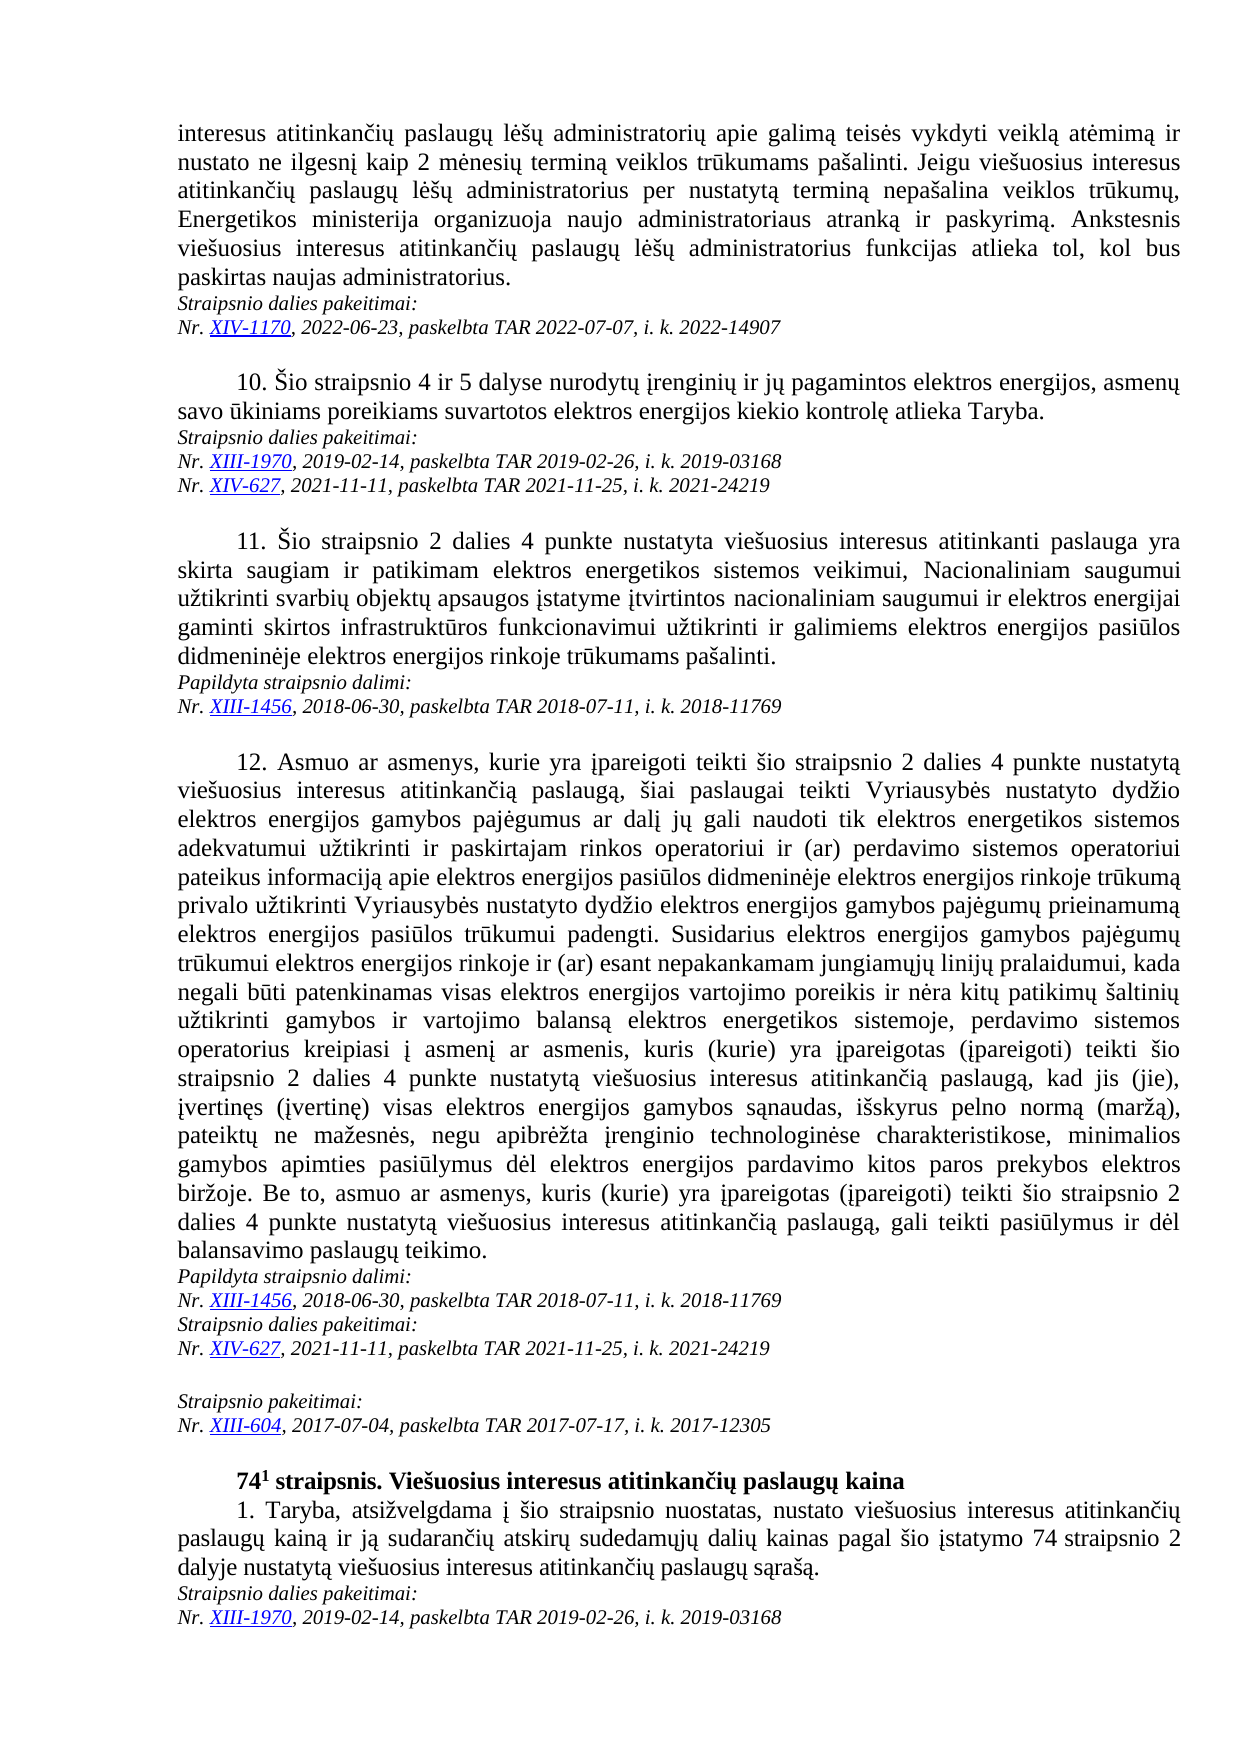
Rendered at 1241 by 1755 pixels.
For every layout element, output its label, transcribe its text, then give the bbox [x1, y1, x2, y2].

text Nr. XIII-1456, 2018-06-30, paskelbta TAR 2018-07-11, i. k. 2018-11769 [177, 694, 1181, 718]
text Straipsnio dalies pakeitimai: [177, 291, 1181, 315]
text Straipsnio dalies pakeitimai: [177, 425, 1181, 449]
text Nr. XIII-1970, 2019-02-14, paskelbta TAR 2019-02-26, i. k. 2019-03168 [177, 449, 1181, 473]
text Papildyta straipsnio dalimi: [177, 670, 1181, 694]
text Straipsnio dalies pakeitimai: [177, 1581, 1181, 1605]
text Nr. XIV-627, 2021-11-11, paskelbta TAR 2021-11-25, i. k. 2021-24219 [177, 1336, 1181, 1360]
text Nr. XIV-627, 2021-11-11, paskelbta TAR 2021-11-25, i. k. 2021-24219 [177, 473, 1181, 497]
text Straipsnio dalies pakeitimai: [177, 1312, 1181, 1336]
text 12. Asmuo ar asmenys, kurie yra įpareigoti teikti šio straipsnio 2 dalies 4 punkte nustatytą viešuosius interesus atitinkančią paslaugą, šiai paslaugai teikti Vyriausybės nustatyto dydžio elektros energijos gamybos pajėgumus ar dalį jų gali naudoti tik elektros energetikos sistemos adekvatumui užtikrinti ir paskirtajam rinkos operatoriui ir (ar) perdavimo sistemos operatoriui pateikus informaciją apie elektros energijos pasiūlos didmeninėje elektros energijos rinkoje trūkumą privalo užtikrinti Vyriausybės nustatyto dydžio elektros energijos gamybos pajėgumų prieinamumą elektros energijos pasiūlos trūkumui padengti. Susidarius elektros energijos gamybos pajėgumų trūkumui elektros energijos rinkoje ir (ar) esant nepakankamam jungiamųjų linijų pralaidumui, kada negali būti patenkinamas visas elektros energijos vartojimo poreikis ir nėra kitų patikimų šaltinių užtikrinti gamybos ir vartojimo balansą elektros energetikos sistemoje, perdavimo sistemos operatorius kreipiasi į asmenį ar asmenis, kuris (kurie) yra įpareigotas (įpareigoti) teikti šio straipsnio 2 dalies 4 punkte nustatytą viešuosius interesus atitinkančią paslaugą, kad jis (jie), įvertinęs (įvertinę) visas elektros energijos gamybos sąnaudas, išskyrus pelno normą (maržą), pateiktų ne mažesnės, negu apibrėžta įrenginio technologinėse charakteristikose, minimalios gamybos apimties pasiūlymus dėl elektros energijos pardavimo kitos paros prekybos elektros biržoje. Be to, asmuo ar asmenys, kuris (kurie) yra įpareigotas (įpareigoti) teikti šio straipsnio 2 dalies 4 punkte nustatytą viešuosius interesus atitinkančią paslaugą, gali teikti pasiūlymus ir dėl balansavimo paslaugų teikimo. [177, 747, 1181, 1264]
text Nr. XIV-1170, 2022-06-23, paskelbta TAR 2022-07-07, i. k. 2022-14907 [177, 315, 1181, 339]
text 741 straipsnis. Viešuosius interesus atitinkančių paslaugų kaina [177, 1466, 1181, 1495]
text Nr. XIII-604, 2017-07-04, paskelbta TAR 2017-07-17, i. k. 2017-12305 [177, 1413, 1181, 1437]
text Papildyta straipsnio dalimi: [177, 1264, 1181, 1288]
text 11. Šio straipsnio 2 dalies 4 punkte nustatyta viešuosius interesus atitinkanti paslauga yra skirta saugiam ir patikimam elektros energetikos sistemos veikimui, Nacionaliniam saugumui užtikrinti svarbių objektų apsaugos įstatyme įtvirtintos nacionaliniam saugumui ir elektros energijai gaminti skirtos infrastruktūros funkcionavimui užtikrinti ir galimiems elektros energijos pasiūlos didmeninėje elektros energijos rinkoje trūkumams pašalinti. [177, 526, 1181, 670]
text Straipsnio pakeitimai: [177, 1389, 1181, 1413]
text 1. Taryba, atsižvelgdama į šio straipsnio nuostatas, nustato viešuosius interesus atitinkančių paslaugų kainą ir ją sudarančių atskirų sudedamųjų dalių kainas pagal šio įstatymo 74 straipsnio 2 dalyje nustatytą viešuosius interesus atitinkančių paslaugų sąrašą. [177, 1495, 1181, 1581]
text 10. Šio straipsnio 4 ir 5 dalyse nurodytų įrenginių ir jų pagamintos elektros energijos, asmenų savo ūkiniams poreikiams suvartotos elektros energijos kiekio kontrolę atlieka Taryba. [177, 367, 1181, 425]
text Nr. XIII-1456, 2018-06-30, paskelbta TAR 2018-07-11, i. k. 2018-11769 [177, 1288, 1181, 1312]
text Nr. XIII-1970, 2019-02-14, paskelbta TAR 2019-02-26, i. k. 2019-03168 [177, 1605, 1181, 1629]
text interesus atitinkančių paslaugų lėšų administratorių apie galimą teisės vykdyti veiklą atėmimą ir nustato ne ilgesnį kaip 2 mėnesių terminą veiklos trūkumams pašalinti. Jeigu viešuosius interesus atitinkančių paslaugų lėšų administratorius per nustatytą terminą nepašalina veiklos trūkumų, Energetikos ministerija organizuoja naujo administratoriaus atranką ir paskyrimą. Ankstesnis viešuosius interesus atitinkančių paslaugų lėšų administratorius funkcijas atlieka tol, kol bus paskirtas naujas administratorius. [177, 118, 1181, 291]
